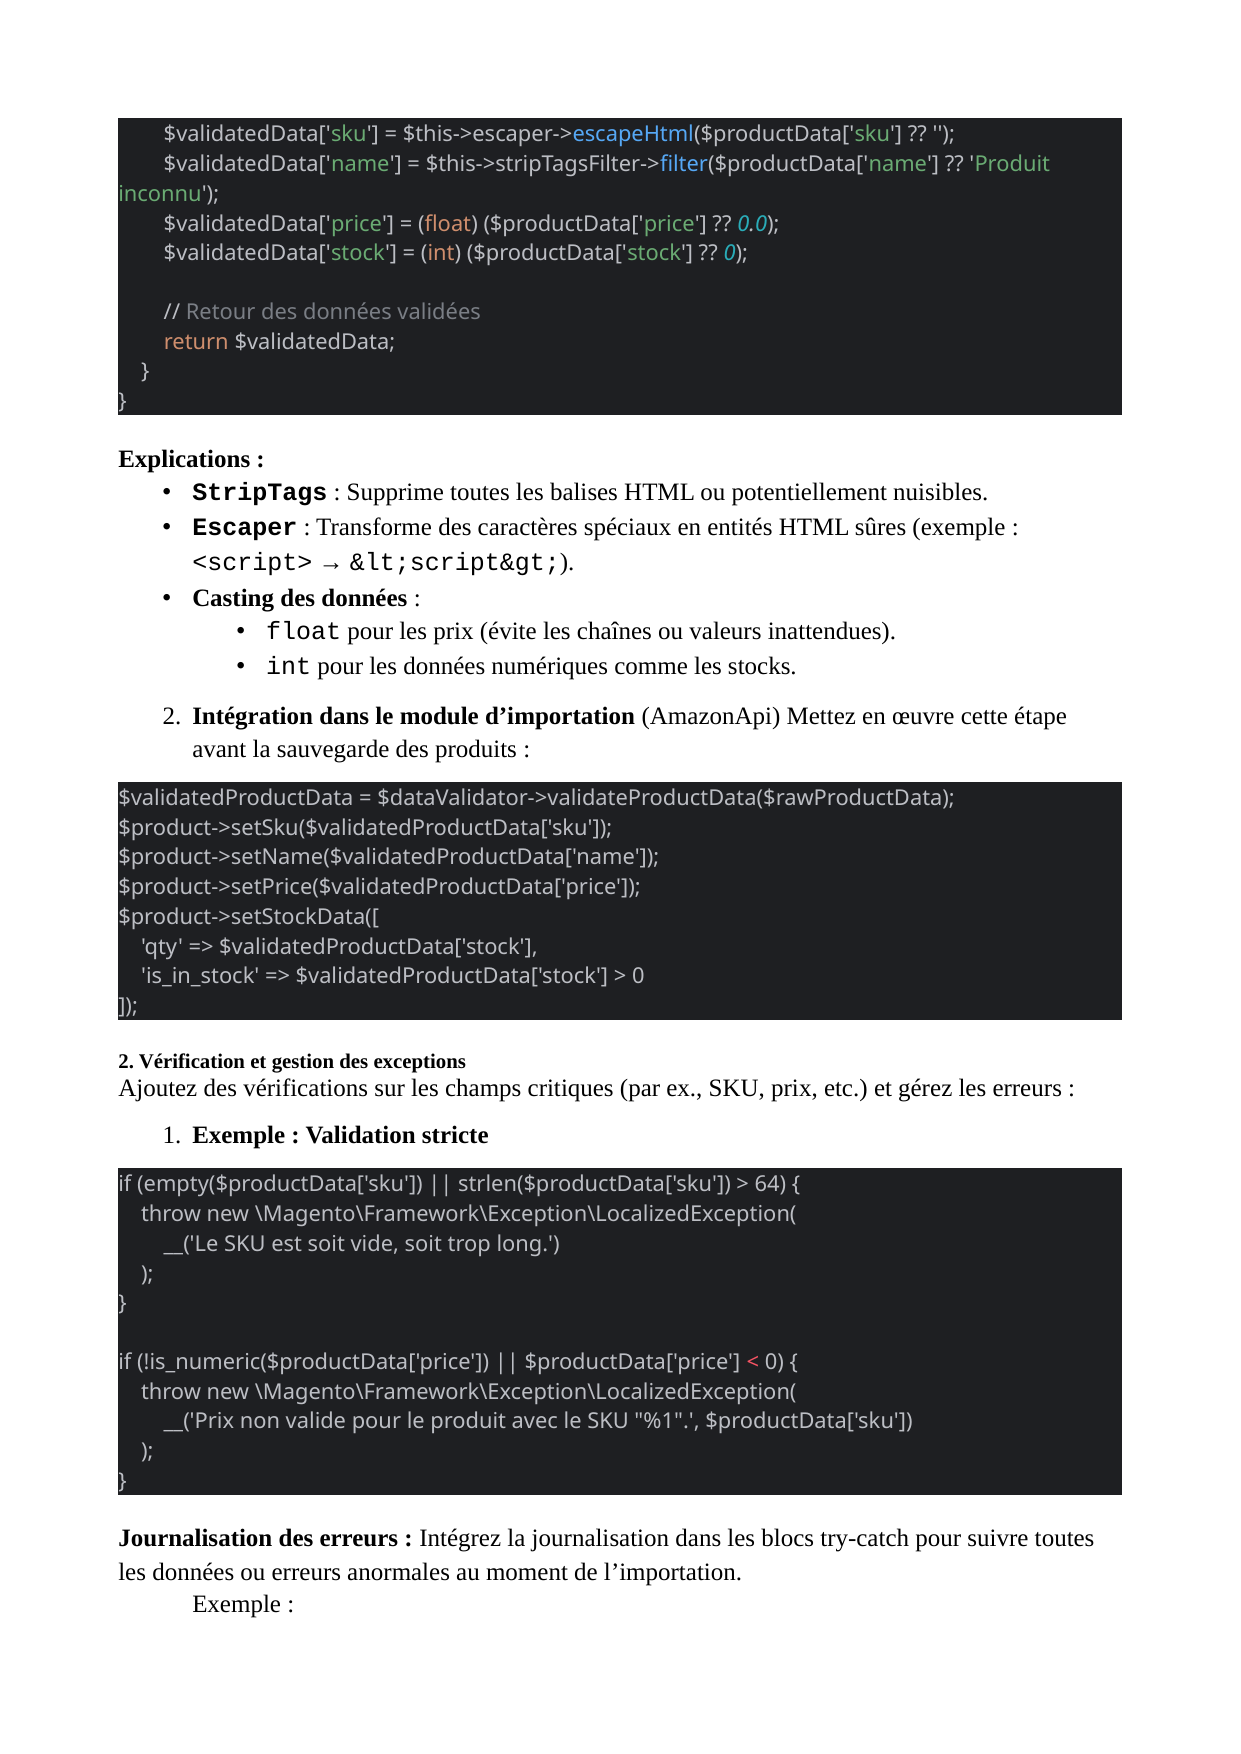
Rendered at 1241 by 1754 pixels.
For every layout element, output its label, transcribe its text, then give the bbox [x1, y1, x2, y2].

subtitle 2. Vérification et gestion des exceptions [118, 1049, 1122, 1073]
text Ajoutez des vérifications sur les champs critiques (par ex., SKU, prix, etc.) et gérez les erreurs : [118, 1073, 1122, 1102]
list Escaper : Transforme des caractères spéciaux en entités HTML sûres (exemple : <script> → &lt;script&gt;). [162, 512, 1122, 578]
list StripTags : Supprime toutes les balises HTML ou potentiellement nuisibles. [162, 477, 1122, 508]
list Exemple : Validation stricte [162, 1121, 1122, 1149]
text Explications : [118, 444, 1122, 472]
text Journalisation des erreurs : Intégrez la journalisation dans les blocs try-catch pour suivre toutes les données ou erreurs anormales au moment de l’importation. [118, 1523, 1122, 1585]
list Intégration dans le module d’importation (AmazonApi) Mettez en œuvre cette étape avant la sauvegarde des produits : [162, 701, 1122, 763]
list float pour les prix (évite les chaînes ou valeurs inattendues). [236, 616, 1122, 647]
list int pour les données numériques comme les stocks. [236, 651, 1122, 682]
text $validatedData['sku'] = $this->escaper->escapeHtml($productData['sku'] ?? ''); $validatedData['name'] = $this->stripTagsFilter->filter($productData['name'] ?? 'Produit inconnu'); $validatedData['price'] = (float) ($productData['price'] ?? 0.0); $validatedData['stock'] = (int) ($productData['stock'] ?? 0); // Retour des données validées return $validatedData; } } [118, 118, 1122, 415]
list Exemple : [162, 1589, 1122, 1618]
text if (empty($productData['sku']) || strlen($productData['sku']) > 64) { throw new \Magento\Framework\Exception\LocalizedException( __('Le SKU est soit vide, soit trop long.') ); } if (!is_numeric($productData['price']) || $productData['price'] < 0) { throw new \Magento\Framework\Exception\LocalizedException( __('Prix non valide pour le produit avec le SKU "%1".', $productData['sku']) ); } [118, 1168, 1122, 1495]
text $validatedProductData = $dataValidator->validateProductData($rawProductData); $product->setSku($validatedProductData['sku']); $product->setName($validatedProductData['name']); $product->setPrice($validatedProductData['price']); $product->setStockData([ 'qty' => $validatedProductData['stock'], 'is_in_stock' => $validatedProductData['stock'] > 0 ]); [118, 782, 1122, 1020]
list Casting des données : [162, 583, 1122, 611]
